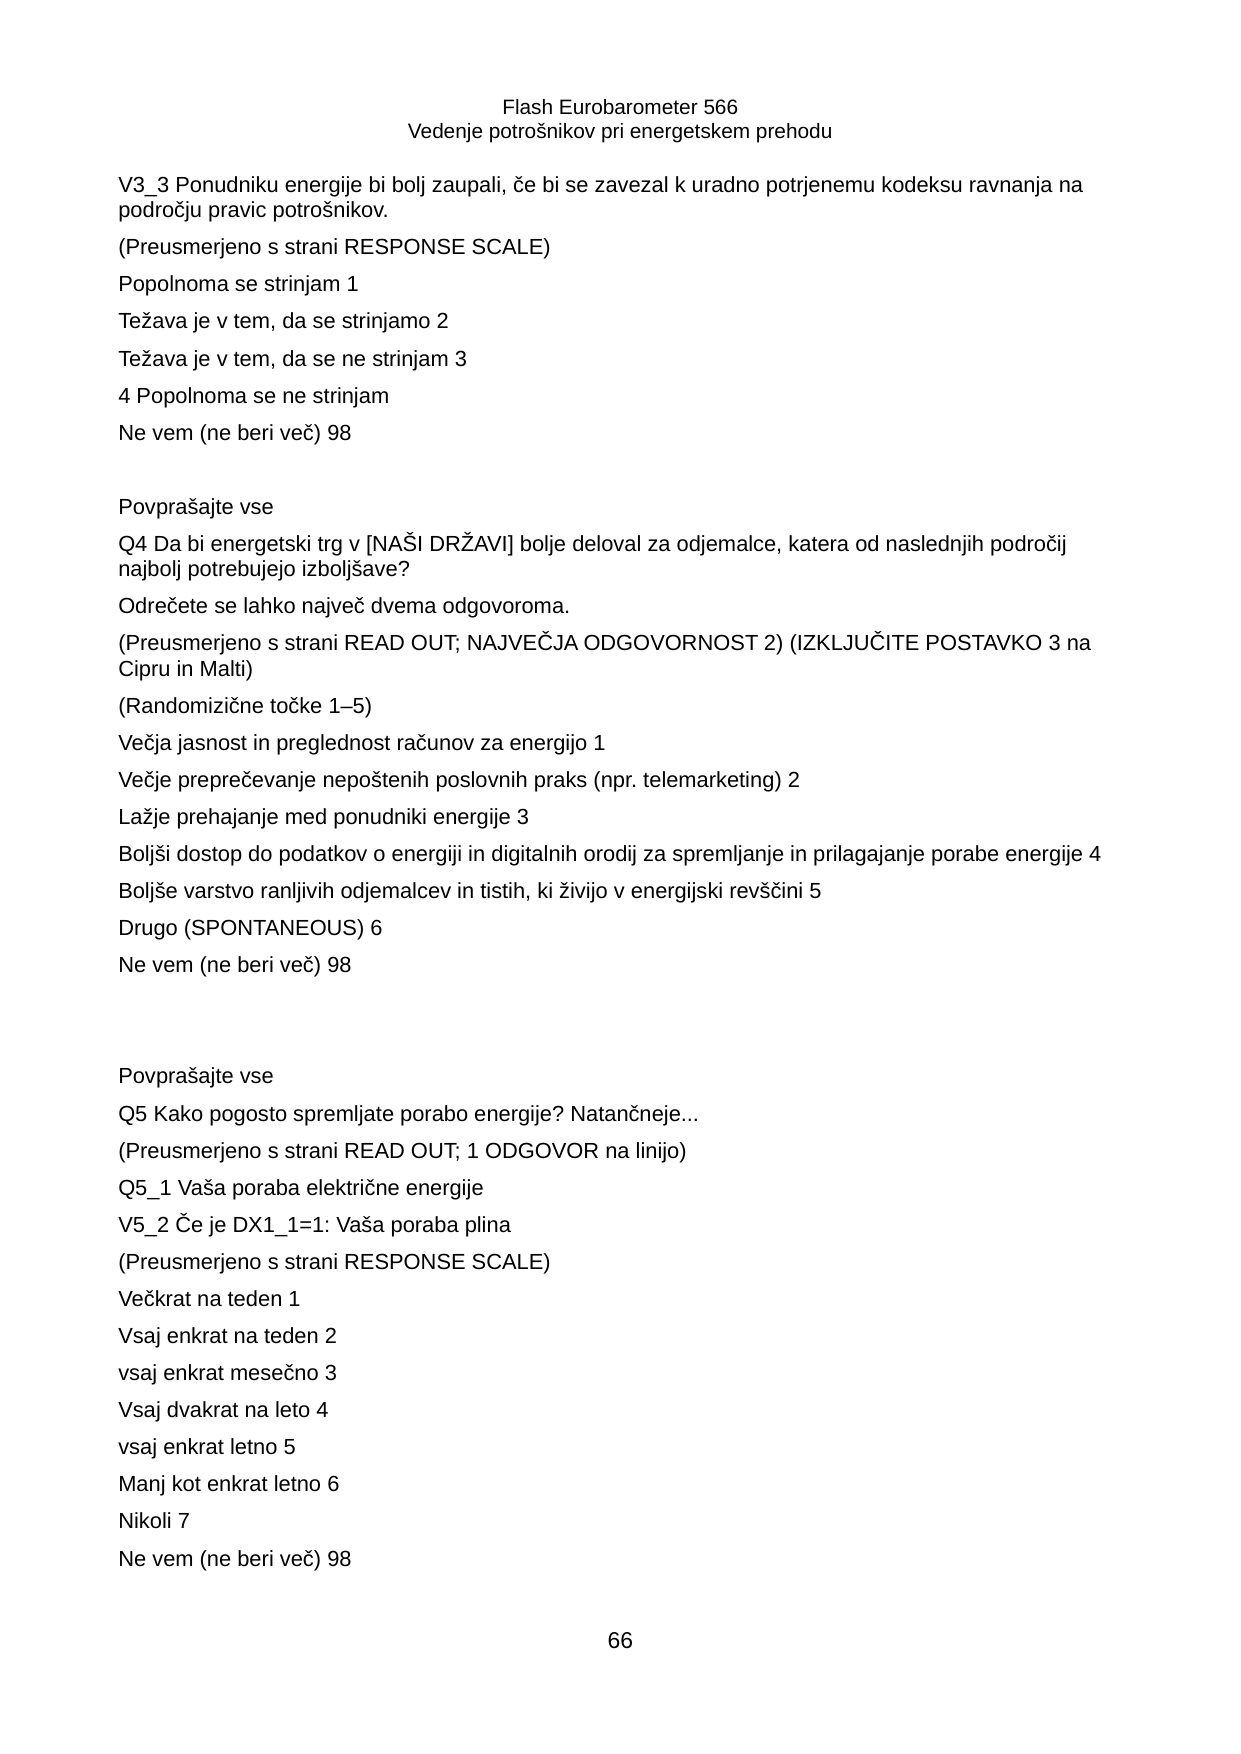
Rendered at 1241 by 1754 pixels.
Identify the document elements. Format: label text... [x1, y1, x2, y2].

text Popolnoma se strinjam 1 [118, 271, 1122, 296]
text Težava je v tem, da se strinjamo 2 [118, 308, 1122, 333]
text Drugo (SPONTANEOUS) 6 [118, 915, 1122, 940]
text Ne vem (ne beri več) 98 [118, 952, 1122, 977]
text Odrečete se lahko največ dvema odgovoroma. [118, 593, 1122, 618]
text (Preusmerjeno s strani RESPONSE SCALE) [118, 234, 1122, 259]
text Boljše varstvo ranljivih odjemalcev in tistih, ki živijo v energijski revščini 5 [118, 878, 1122, 903]
text V5_2 Če je DX1_1=1: Vaša poraba plina [118, 1212, 1122, 1237]
text Težava je v tem, da se ne strinjam 3 [118, 345, 1122, 371]
text Ne vem (ne beri več) 98 [118, 1545, 1122, 1571]
text Vsaj enkrat na teden 2 [118, 1323, 1122, 1348]
text Q4 Da bi energetski trg v [NAŠI DRŽAVI] bolje deloval za odjemalce, katera od naslednjih področij najbolj potrebujejo izboljšave? [118, 531, 1122, 581]
text Večja jasnost in preglednost računov za energijo 1 [118, 729, 1122, 755]
text Povprašajte vse [118, 1063, 1122, 1088]
text Povprašajte vse [118, 494, 1122, 519]
text (Preusmerjeno s strani RESPONSE SCALE) [118, 1249, 1122, 1274]
text Q5_1 Vaša poraba električne energije [118, 1174, 1122, 1200]
text Boljši dostop do podatkov o energiji in digitalnih orodij za spremljanje in prilagajanje porabe energije 4 [118, 841, 1122, 866]
text Nikoli 7 [118, 1508, 1122, 1533]
text Večkrat na teden 1 [118, 1286, 1122, 1311]
text Lažje prehajanje med ponudniki energije 3 [118, 804, 1122, 829]
text vsaj enkrat letno 5 [118, 1434, 1122, 1459]
text (Preusmerjeno s strani READ OUT; 1 ODGOVOR na linijo) [118, 1137, 1122, 1163]
text vsaj enkrat mesečno 3 [118, 1360, 1122, 1385]
text Ne vem (ne beri več) 98 [118, 419, 1122, 445]
text Večje preprečevanje nepoštenih poslovnih praks (npr. telemarketing) 2 [118, 767, 1122, 792]
text (Preusmerjeno s strani READ OUT; NAJVEČJA ODGOVORNOST 2) (IZKLJUČITE POSTAVKO 3 na Cipru in Malti) [118, 630, 1122, 681]
text Q5 Kako pogosto spremljate porabo energije? Natančneje... [118, 1100, 1122, 1126]
text 4 Popolnoma se ne strinjam [118, 382, 1122, 408]
text V3_3 Ponudniku energije bi bolj zaupali, če bi se zavezal k uradno potrjenemu kodeksu ravnanja na področju pravic potrošnikov. [118, 172, 1122, 222]
text Manj kot enkrat letno 6 [118, 1471, 1122, 1496]
text Vsaj dvakrat na leto 4 [118, 1397, 1122, 1422]
text (Randomizične točke 1–5) [118, 692, 1122, 718]
